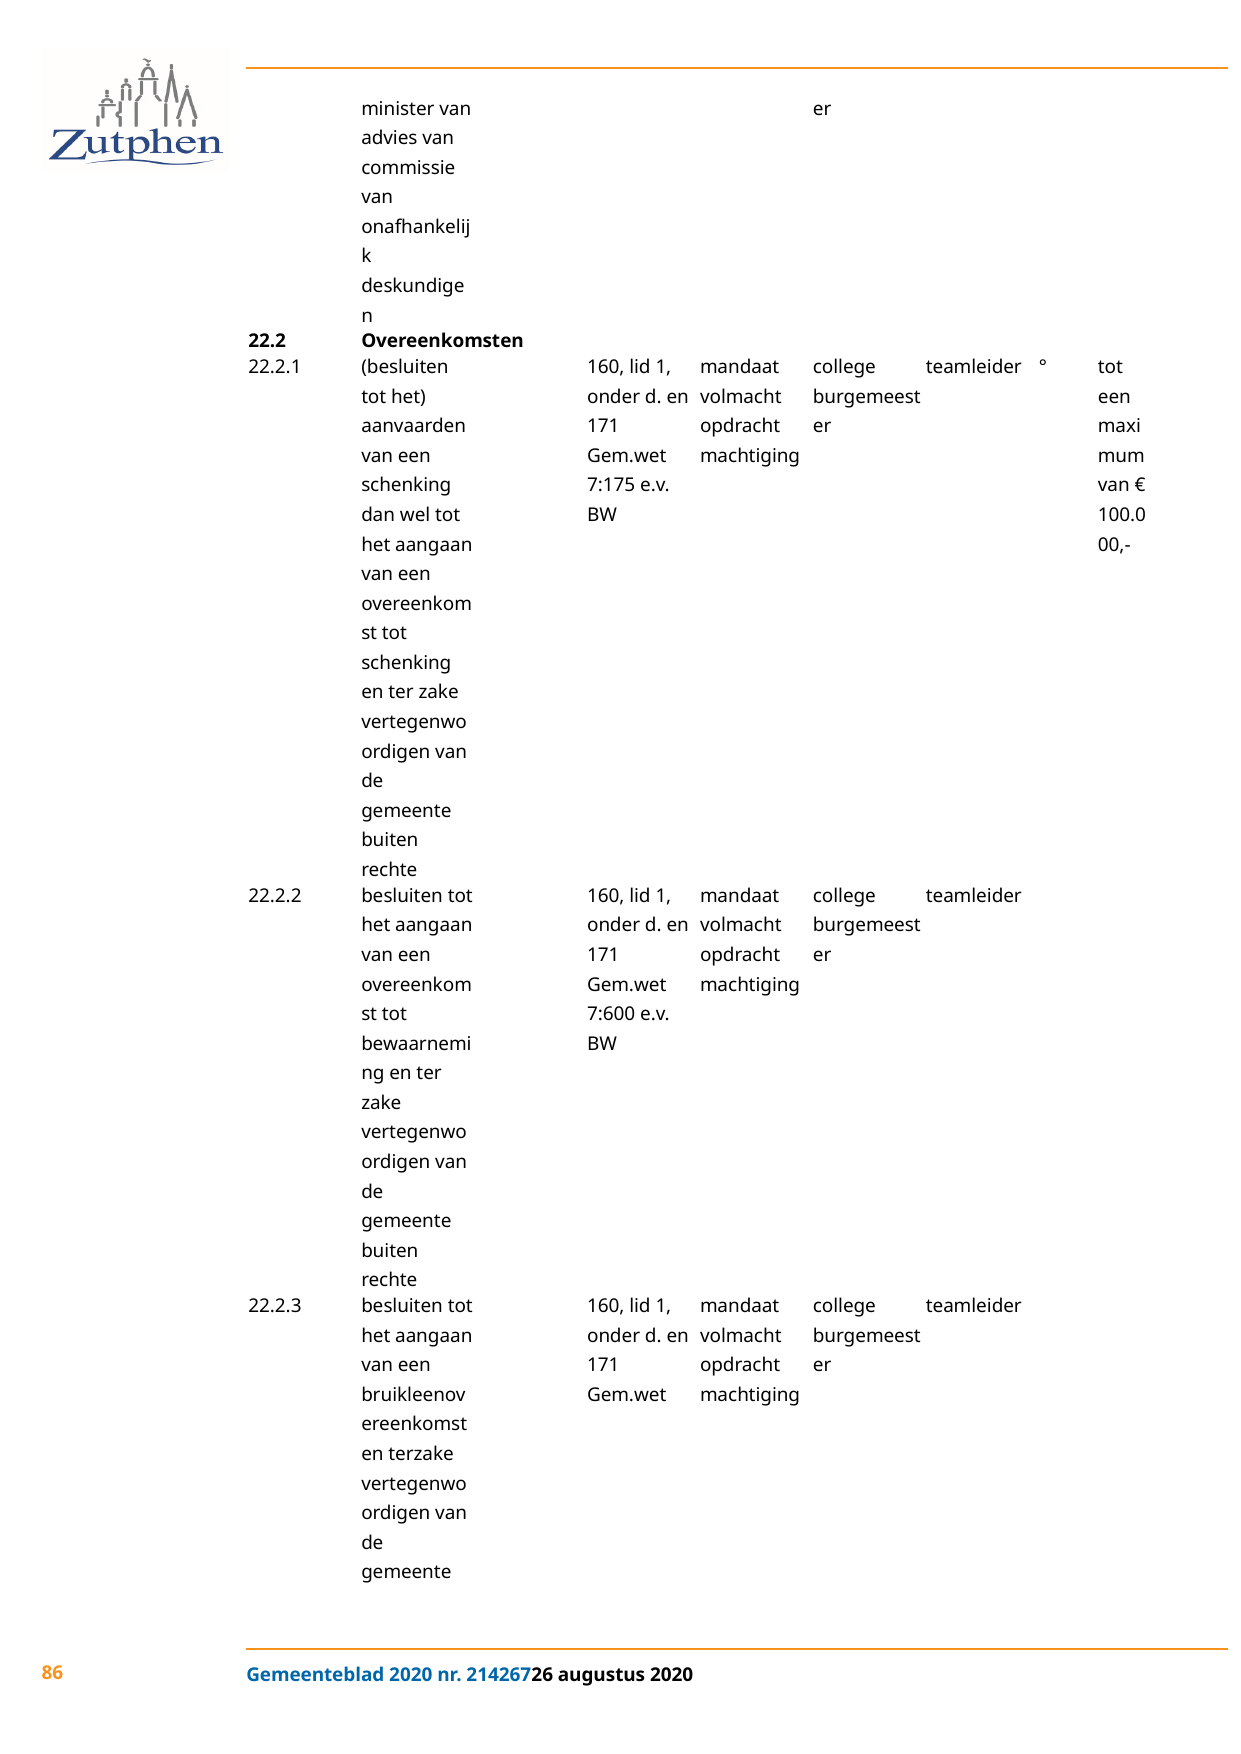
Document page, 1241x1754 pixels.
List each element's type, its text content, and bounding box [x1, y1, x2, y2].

table_cell er [813, 95, 926, 328]
table_cell [474, 1292, 587, 1584]
table_cell 22.2.2 [248, 882, 361, 1292]
table_cell [1039, 882, 1152, 1292]
picture [41, 47, 231, 172]
table_cell Overeenkomsten [361, 328, 1152, 353]
table_cell 160, lid 1, onder d. en 171 Gem.wet 7:600 e.v. BW [587, 882, 700, 1292]
table_cell college burgemeester [813, 1292, 926, 1584]
table_cell [1039, 1292, 1152, 1584]
table_cell teamleider [926, 353, 1038, 882]
table_cell 160, lid 1, onder d. en 171 Gem.wet 7:175 e.v. BW [587, 353, 700, 882]
table_cell mandaat volmacht opdracht machtiging [700, 1292, 813, 1584]
table_cell teamleider [926, 1292, 1038, 1584]
table_cell 160, lid 1, onder d. en 171 Gem.wet [587, 1292, 700, 1584]
table_cell tot een maximum van € 100.000,- [1039, 353, 1152, 882]
table_cell 22.2.1 [248, 353, 361, 882]
table_cell college burgemeester [813, 882, 926, 1292]
table_cell [1039, 95, 1152, 328]
table_cell [248, 95, 361, 328]
table_cell (besluiten tot het) aanvaarden van een schenking dan wel tot het aangaan van een overeenkomst tot schenking en ter zake vertegenwoordigen van de gemeente buiten rechte [361, 353, 474, 882]
table_cell 22.2 [248, 328, 361, 353]
table_cell 22.2.3 [248, 1292, 361, 1584]
table_cell [700, 95, 813, 328]
table_cell mandaat volmacht opdracht machtiging [700, 353, 813, 882]
table_cell besluiten tot het aangaan van een bruikleenovereenkomst en terzake vertegenwoordigen van de gemeente [361, 1292, 474, 1584]
table_cell teamleider [926, 882, 1038, 1292]
table_cell besluiten tot het aangaan van een overeenkomst tot bewaarneming en ter zake vertegenwoordigen van de gemeente buiten rechte [361, 882, 474, 1292]
table_cell minister van advies van commissie van onafhankelijk deskundigen [361, 95, 474, 328]
table_cell [474, 95, 587, 328]
table_cell mandaat volmacht opdracht machtiging [700, 882, 813, 1292]
table_cell [587, 95, 700, 328]
table_cell college burgemeester [813, 353, 926, 882]
table_cell [474, 882, 587, 1292]
table_cell [926, 95, 1038, 328]
table_cell [474, 353, 587, 882]
